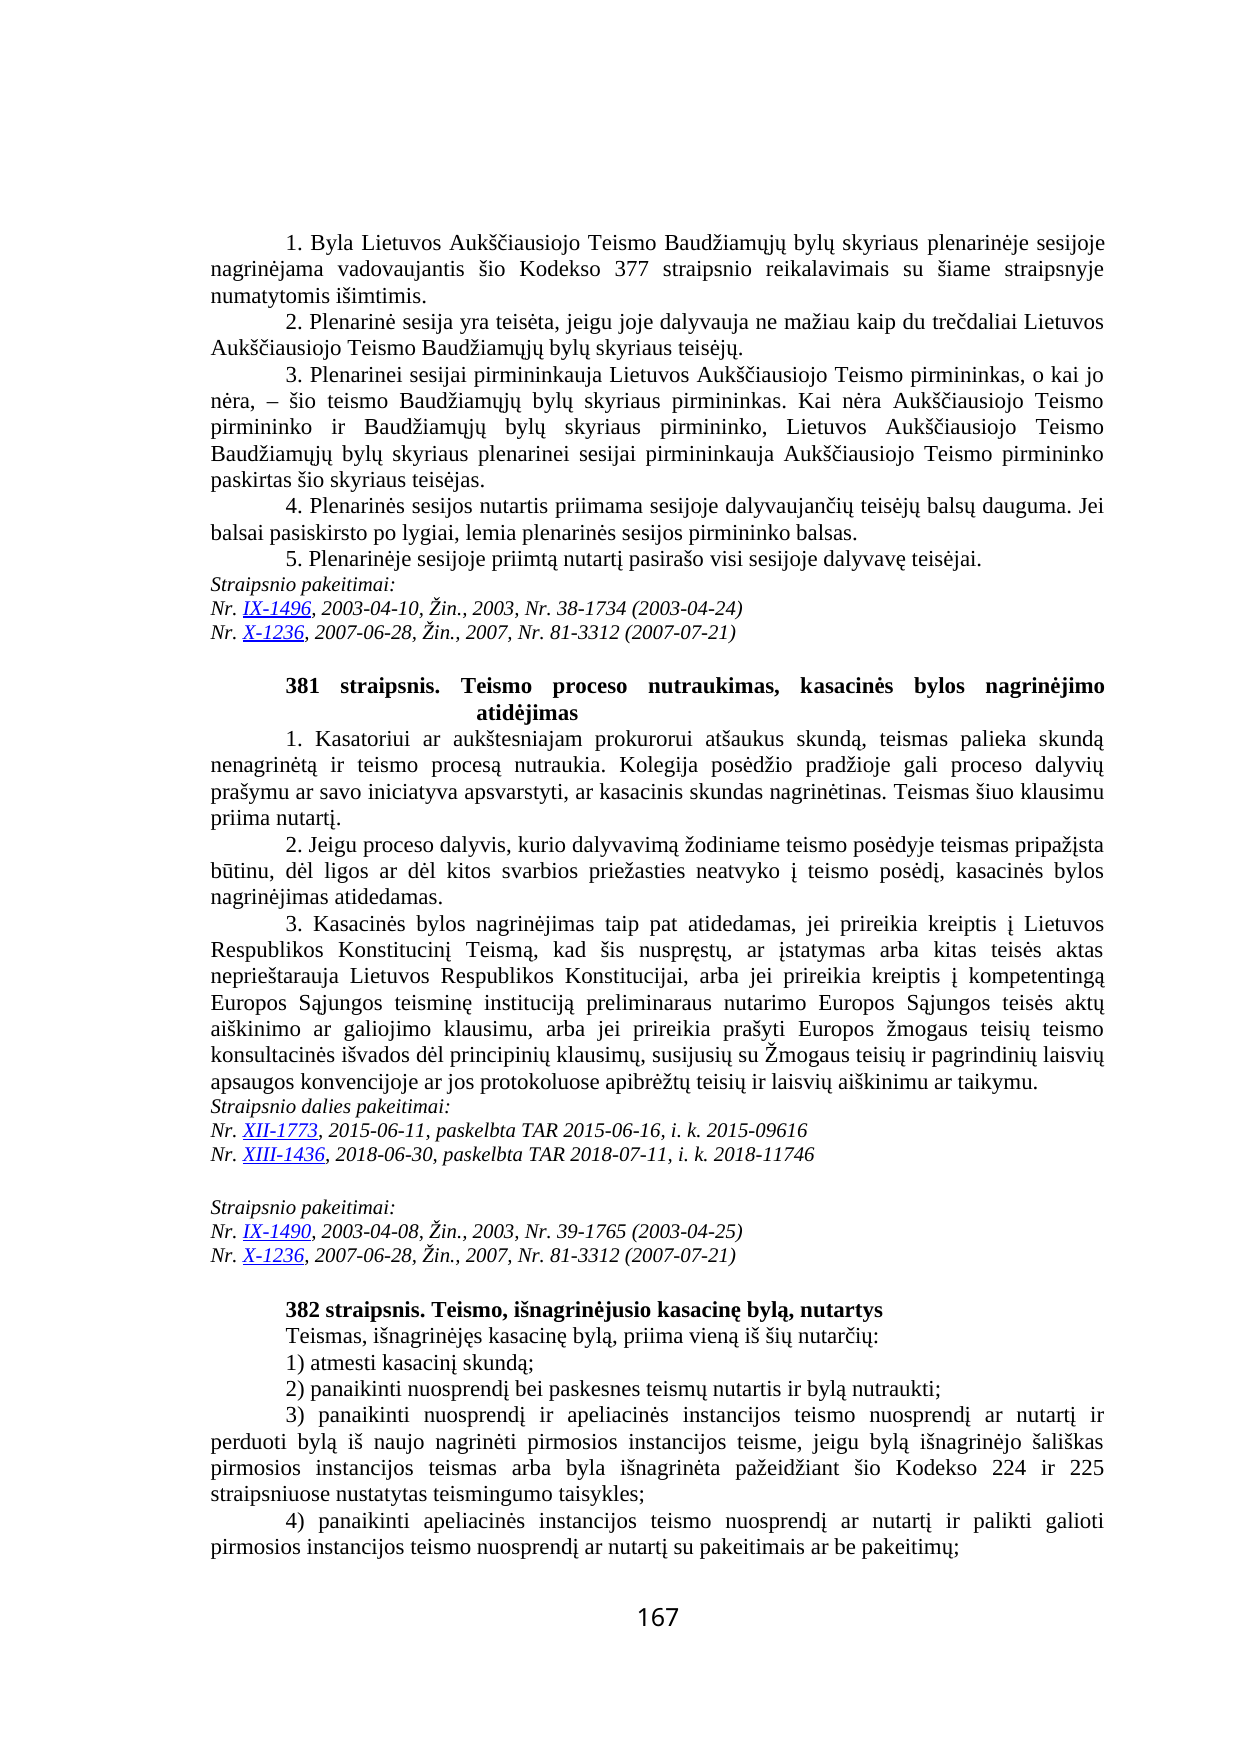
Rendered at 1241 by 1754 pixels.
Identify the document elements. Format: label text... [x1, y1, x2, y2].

text Teismas, išnagrinėjęs kasacinę bylą, priima vieną iš šių nutarčių: [210, 1322, 1105, 1349]
text 2) panaikinti nuosprendį bei paskesnes teismų nutartis ir bylą nutraukti; [210, 1375, 1105, 1401]
text 381 straipsnis. Teismo proceso nutraukimas, kasacinės bylos nagrinėjimo atidėjimas [285, 672, 1105, 725]
text Nr. IX-1496, 2003-04-10, Žin., 2003, Nr. 38-1734 (2003-04-24) [210, 596, 1105, 620]
text 2. Jeigu proceso dalyvis, kurio dalyvavimą žodiniame teismo posėdyje teismas pripažįsta būtinu, dėl ligos ar dėl kitos svarbios priežasties neatvyko į teismo posėdį, kasacinės bylos nagrinėjimas atidedamas. [210, 831, 1105, 910]
text 3. Plenarinei sesijai pirmininkauja Lietuvos Aukščiausiojo Teismo pirmininkas, o kai jo nėra, – šio teismo Baudžiamųjų bylų skyriaus pirmininkas. Kai nėra Aukščiausiojo Teismo pirmininko ir Baudžiamųjų bylų skyriaus pirmininko, Lietuvos Aukščiausiojo Teismo Baudžiamųjų bylų skyriaus plenarinei sesijai pirmininkauja Aukščiausiojo Teismo pirmininko paskirtas šio skyriaus teisėjas. [210, 361, 1105, 492]
text 4. Plenarinės sesijos nutartis priimama sesijoje dalyvaujančių teisėjų balsų dauguma. Jei balsai pasiskirsto po lygiai, lemia plenarinės sesijos pirmininko balsas. [210, 492, 1105, 545]
text Straipsnio pakeitimai: [210, 1195, 1105, 1219]
text Straipsnio dalies pakeitimai: [210, 1094, 1105, 1118]
text Nr. XIII-1436, 2018-06-30, paskelbta TAR 2018-07-11, i. k. 2018-11746 [210, 1142, 1105, 1166]
text 382 straipsnis. Teismo, išnagrinėjusio kasacinę bylą, nutartys [210, 1296, 1105, 1322]
text 5. Plenarinėje sesijoje priimtą nutartį pasirašo visi sesijoje dalyvavę teisėjai. [210, 545, 1105, 572]
text Nr. X-1236, 2007-06-28, Žin., 2007, Nr. 81-3312 (2007-07-21) [210, 1243, 1105, 1267]
text 1) atmesti kasacinį skundą; [210, 1349, 1105, 1375]
text Nr. IX-1490, 2003-04-08, Žin., 2003, Nr. 39-1765 (2003-04-25) [210, 1219, 1105, 1243]
text 3) panaikinti nuosprendį ir apeliacinės instancijos teismo nuosprendį ar nutartį ir perduoti bylą iš naujo nagrinėti pirmosios instancijos teisme, jeigu bylą išnagrinėjo šališkas pirmosios instancijos teismas arba byla išnagrinėta pažeidžiant šio Kodekso 224 ir 225 straipsniuose nustatytas teismingumo taisykles; [210, 1401, 1105, 1507]
text 1. Byla Lietuvos Aukščiausiojo Teismo Baudžiamųjų bylų skyriaus plenarinėje sesijoje nagrinėjama vadovaujantis šio Kodekso 377 straipsnio reikalavimais su šiame straipsnyje numatytomis išimtimis. [210, 229, 1105, 308]
text Straipsnio pakeitimai: [210, 572, 1105, 596]
text Nr. XII-1773, 2015-06-11, paskelbta TAR 2015-06-16, i. k. 2015-09616 [210, 1118, 1105, 1142]
text 4) panaikinti apeliacinės instancijos teismo nuosprendį ar nutartį ir palikti galioti pirmosios instancijos teismo nuosprendį ar nutartį su pakeitimais ar be pakeitimų; [210, 1507, 1105, 1559]
text Nr. X-1236, 2007-06-28, Žin., 2007, Nr. 81-3312 (2007-07-21) [210, 620, 1105, 644]
text 3. Kasacinės bylos nagrinėjimas taip pat atidedamas, jei prireikia kreiptis į Lietuvos Respublikos Konstitucinį Teismą, kad šis nuspręstų, ar įstatymas arba kitas teisės aktas neprieštarauja Lietuvos Respublikos Konstitucijai, arba jei prireikia kreiptis į kompetentingą Europos Sąjungos teisminę instituciją preliminaraus nutarimo Europos Sąjungos teisės aktų aiškinimo ar galiojimo klausimu, arba jei prireikia prašyti Europos žmogaus teisių teismo konsultacinės išvados dėl principinių klausimų, susijusių su Žmogaus teisių ir pagrindinių laisvių apsaugos konvencijoje ar jos protokoluose apibrėžtų teisių ir laisvių aiškinimu ar taikymu. [210, 910, 1105, 1094]
text 1. Kasatoriui ar aukštesniajam prokurorui atšaukus skundą, teismas palieka skundą nenagrinėtą ir teismo procesą nutraukia. Kolegija posėdžio pradžioje gali proceso dalyvių prašymu ar savo iniciatyva apsvarstyti, ar kasacinis skundas nagrinėtinas. Teismas šiuo klausimu priima nutartį. [210, 725, 1105, 831]
text 2. Plenarinė sesija yra teisėta, jeigu joje dalyvauja ne mažiau kaip du trečdaliai Lietuvos Aukščiausiojo Teismo Baudžiamųjų bylų skyriaus teisėjų. [210, 308, 1105, 361]
